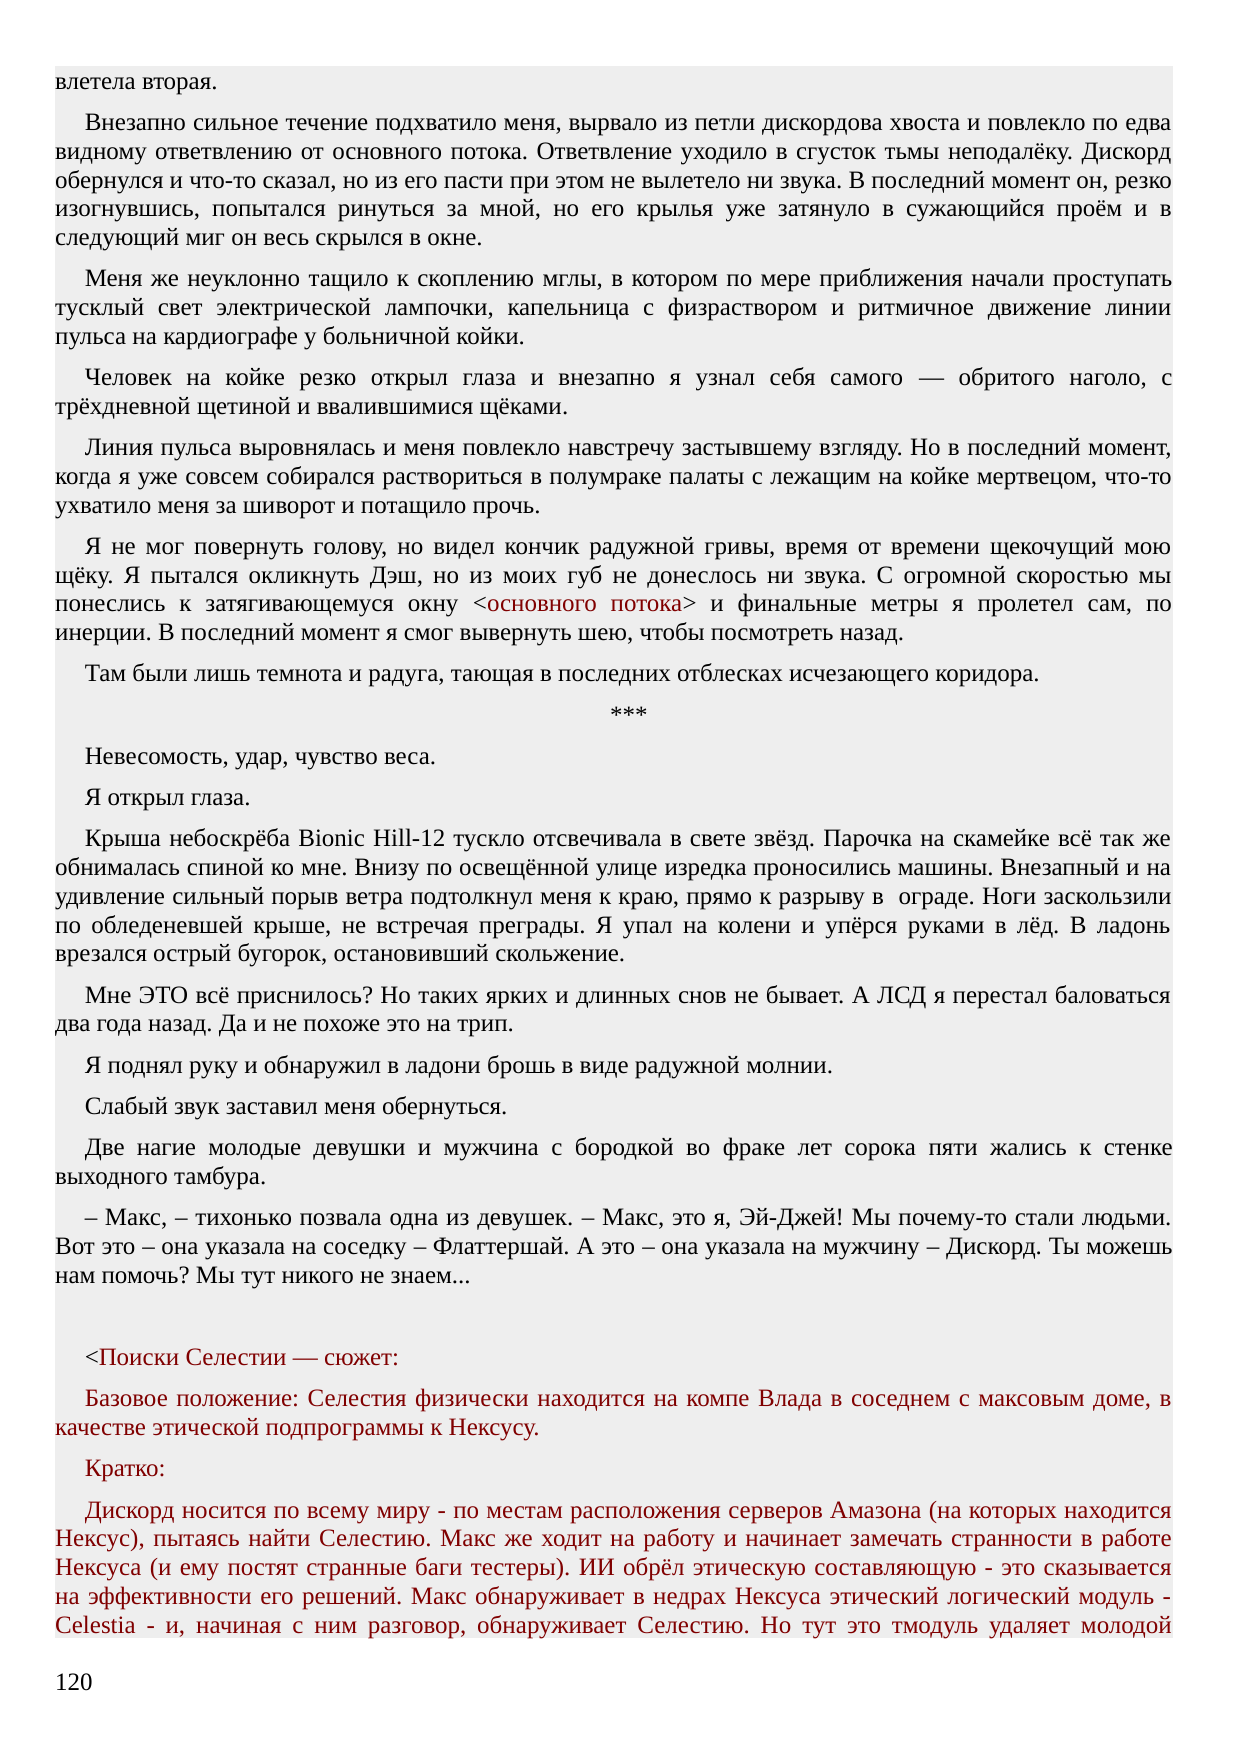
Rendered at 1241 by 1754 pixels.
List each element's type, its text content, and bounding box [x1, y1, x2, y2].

text Мне ЭТО всё приснилось? Но таких ярких и длинных снов не бывает. А ЛСД я перестал баловаться два года назад. Да и не похоже это на трип. [55, 980, 1173, 1037]
text Я поднял руку и обнаружил в ладони брошь в виде радужной молнии. [55, 1050, 1173, 1078]
text Внезапно сильное течение подхватило меня, вырвало из петли дискордова хвоста и повлекло по едва видному ответвлению от основного потока. Ответвление уходило в сгусток тьмы неподалёку. Дискорд обернулся и что-то сказал, но из его пасти при этом не вылетело ни звука. В последний момент он, резко изогнувшись, попытался ринуться за мной, но его крылья уже затянуло в сужающийся проём и в следующий миг он весь скрылся в окне. [55, 107, 1173, 251]
text Я не мог повернуть голову, но видел кончик радужной гривы, время от времени щекочущий мою щёку. Я пытался окликнуть Дэш, но из моих губ не донеслось ни звука. С огромной скоростью мы понеслись к затягивающемуся окну <основного потока> и финальные метры я пролетел сам, по инерции. В последний момент я смог вывернуть шею, чтобы посмотреть назад. [55, 531, 1173, 646]
text Линия пульса выровнялась и меня повлекло навстречу застывшему взгляду. Но в последний момент, когда я уже совсем собирался раствориться в полумраке палаты с лежащим на койке мертвецом, что-то ухватило меня за шиворот и потащило прочь. [55, 432, 1173, 518]
text *** [55, 700, 1173, 728]
text Базовое положение: Селестия физически находится на компе Влада в соседнем с максовым доме, в качестве этической подпрограммы к Нексусу. [55, 1383, 1173, 1441]
text Кратко: [55, 1453, 1173, 1482]
text Невесомость, удар, чувство веса. [55, 741, 1173, 770]
text <Поиски Селестии — сюжет: [55, 1342, 1173, 1371]
text Человек на койке резко открыл глаза и внезапно я узнал себя самого — обритого наголо, с трёхдневной щетиной и ввалившимися щёками. [55, 362, 1173, 420]
text Там были лишь темнота и радуга, тающая в последних отблесках исчезающего коридора. [55, 658, 1173, 687]
text Я открыл глаза. [55, 782, 1173, 811]
text Две нагие молодые девушки и мужчина с бородкой во фраке лет сорока пяти жались к стенке выходного тамбура. [55, 1132, 1173, 1190]
text Меня же неуклонно тащило к скоплению мглы, в котором по мере приближения начали проступать тусклый свет электрической лампочки, капельница с физраствором и ритмичное движение линии пульса на кардиографе у больничной койки. [55, 263, 1173, 350]
text Дискорд носится по всему миру - по местам расположения серверов Амазона (на которых находится Нексус), пытаясь найти Селестию. Макс же ходит на работу и начинает замечать странности в работе Нексуса (и ему постят странные баги тестеры). ИИ обрёл этическую составляющую - это сказывается на эффективности его решений. Макс обнаруживает в недрах Нексуса этический логический модуль - Celestia - и, начиная с ним разговор, обнаруживает Селестию. Но тут это тмодуль удаляет молодой [55, 1495, 1173, 1638]
text – Макс, – тихонько позвала одна из девушек. – Макс, это я, Эй-Джей! Мы почему-то стали людьми. Вот это – она указала на соседку – Флаттершай. А это – она указала на мужчину – Дискорд. Ты можешь нам помочь? Мы тут никого не знаем... [55, 1202, 1173, 1288]
text Крыша небоскрёба Bionic Hill-12 тускло отсвечивала в свете звёзд. Парочка на скамейке всё так же обнималась спиной ко мне. Внизу по освещённой улице изредка проносились машины. Внезапный и на удивление сильный порыв ветра подтолкнул меня к краю, прямо к разрыву в ограде. Ноги заскользили по обледеневшей крыше, не встречая преграды. Я упал на колени и упёрся руками в лёд. В ладонь врезался острый бугорок, остановивший скольжение. [55, 823, 1173, 967]
text Слабый звук заставил меня обернуться. [55, 1091, 1173, 1120]
text влетела вторая. [55, 66, 1173, 95]
